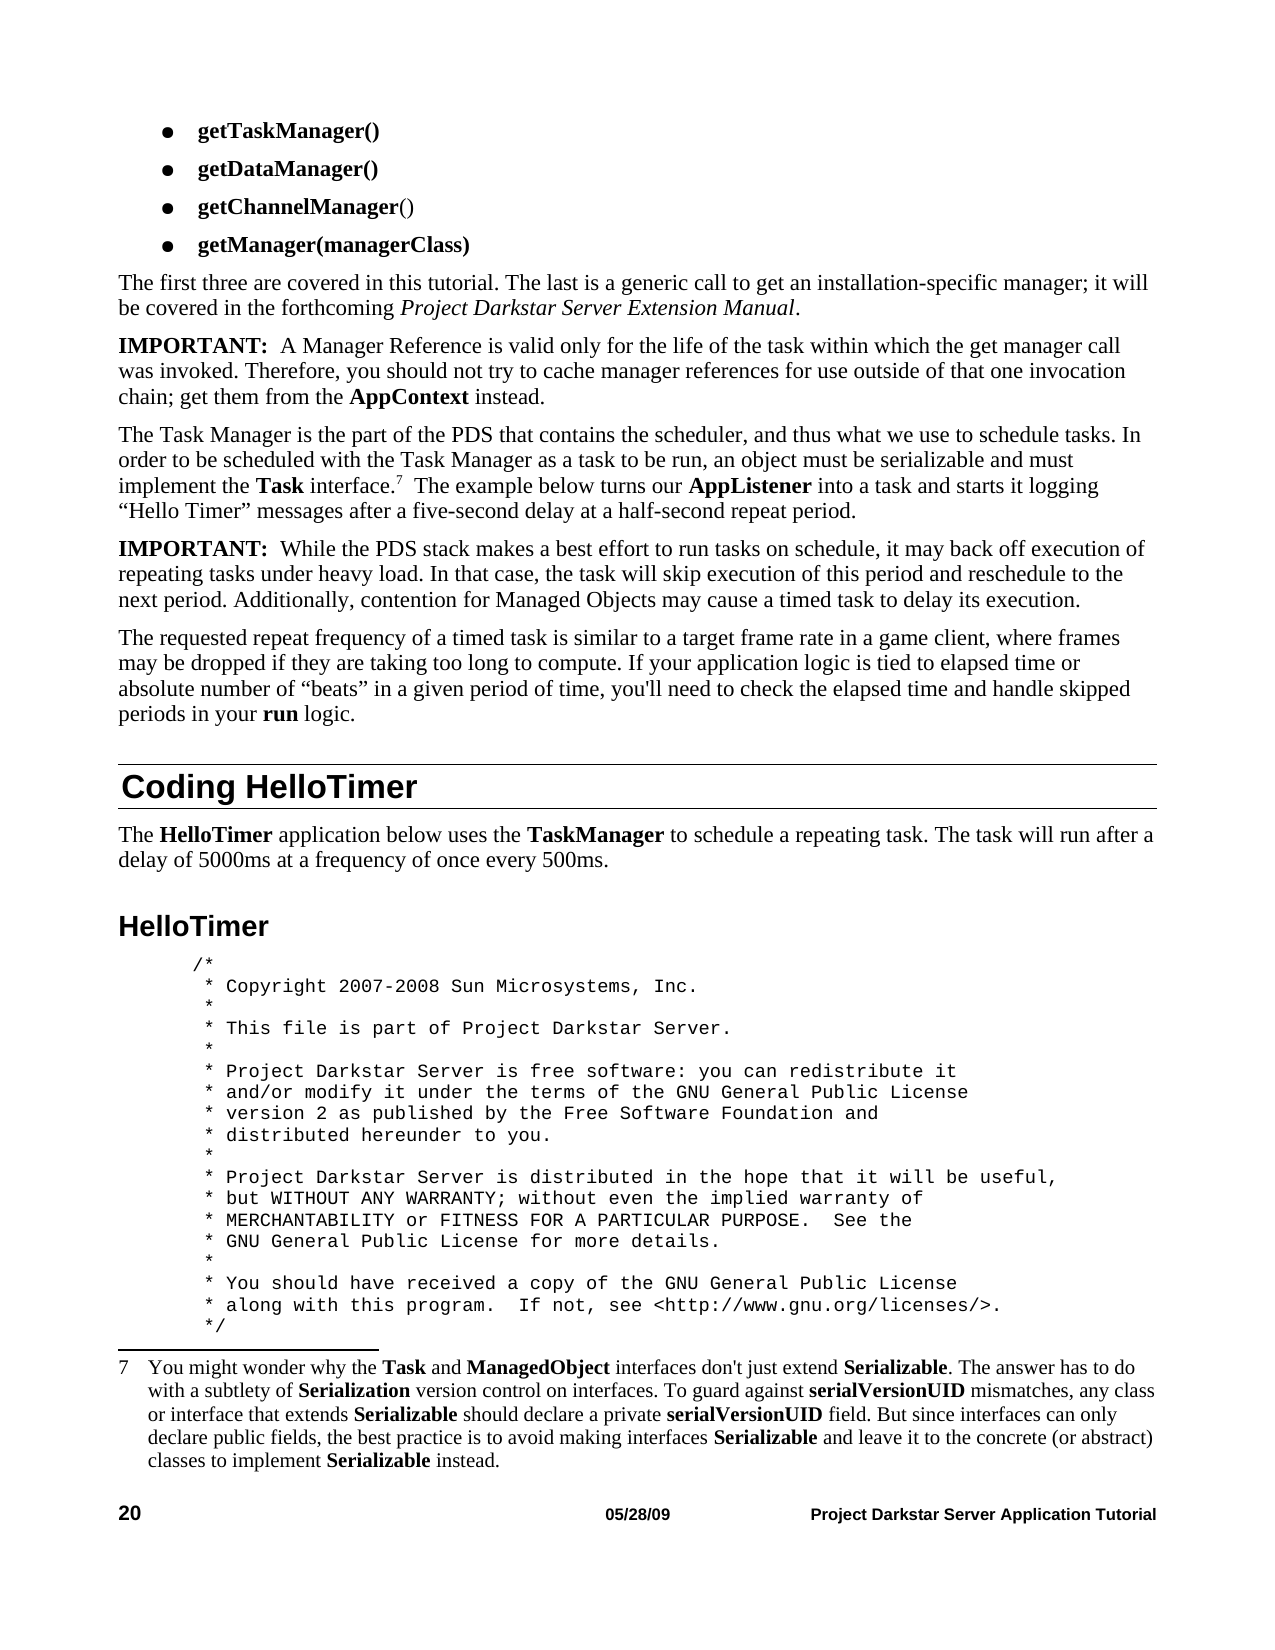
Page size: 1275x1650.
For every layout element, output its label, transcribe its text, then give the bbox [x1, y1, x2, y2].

text * [192, 998, 1098, 1019]
text IMPORTANT: While the PDS stack makes a best effort to run tasks on schedule, it may back off execution of repeating tasks under heavy load. In that case, the task will skip execution of this period and reschedule to the next period. Additionally, contention for Managed Objects may cause a timed task to delay its execution. [118, 536, 1157, 612]
subtitle Coding HelloTimer [118, 765, 1157, 808]
text * MERCHANTABILITY or FITNESS FOR A PARTICULAR PURPOSE. See the [192, 1210, 1098, 1232]
list getChannelManager() [192, 194, 1157, 219]
list getManager(managerClass) [192, 232, 1157, 257]
text * Project Darkstar Server is distributed in the hope that it will be useful, [192, 1168, 1098, 1189]
text * distributed hereunder to you. [192, 1125, 1098, 1147]
text * version 2 as published by the Free Software Foundation and [192, 1104, 1098, 1125]
text * but WITHOUT ANY WARRANTY; without even the implied warranty of [192, 1189, 1098, 1210]
list getDataManager() [192, 156, 1157, 181]
text The requested repeat frequency of a timed task is similar to a target frame rate in a game client, where frames may be dropped if they are taking too long to compute. If your application logic is tied to elapsed time or absolute number of “beats” in a given period of time, you'll need to check the elapsed time and handle skipped periods in your run logic. [118, 625, 1157, 726]
text * and/or modify it under the terms of the GNU General Public License [192, 1083, 1098, 1104]
list getTaskManager() [192, 118, 1157, 143]
text * Project Darkstar Server is free software: you can redistribute it [192, 1062, 1098, 1083]
text You might wonder why the Task and ManagedObject interfaces don't just extend Serializable. The answer has to do with a subtlety of Serialization version control on interfaces. To guard against serialVersionUID mismatches, any class or interface that extends Serializable should declare a private serialVersionUID field. But since interfaces can only declare public fields, the best practice is to avoid making interfaces Serializable and leave it to the concrete (or abstract) classes to implement Serializable instead. [118, 1356, 1157, 1472]
text The Task Manager is the part of the PDS that contains the scheduler, and thus what we use to schedule tasks. In order to be scheduled with the Task Manager as a task to be run, an object must be serializable and must implement the Task interface. The example below turns our AppListener into a task and starts it logging “Hello Timer” messages after a five-second delay at a half-second repeat period. [118, 422, 1157, 523]
text * GNU General Public License for more details. [192, 1232, 1098, 1253]
text */ [192, 1317, 1098, 1338]
text * along with this program. If not, see <http://www.gnu.org/licenses/>. [192, 1295, 1098, 1317]
text * [192, 1147, 1098, 1168]
text * [192, 1040, 1098, 1062]
text /* [192, 955, 1098, 977]
text The first three are covered in this tutorial. The last is a generic call to get an installation-specific manager; it will be covered in the forthcoming Project Darkstar Server Extension Manual. [118, 270, 1157, 321]
text * This file is part of Project Darkstar Server. [192, 1019, 1098, 1040]
text The HelloTimer application below uses the TaskManager to schedule a repeating task. The task will run after a delay of 5000ms at a frequency of once every 500ms. [118, 822, 1157, 873]
text IMPORTANT: A Manager Reference is valid only for the life of the task within which the get manager call was invoked. Therefore, you should not try to cache manager references for use outside of that one invocation chain; get them from the AppContext instead. [118, 333, 1157, 409]
text * [192, 1253, 1098, 1274]
text * You should have received a copy of the GNU General Public License [192, 1274, 1098, 1295]
subtitle HelloTimer [118, 910, 1157, 943]
text * Copyright 2007-2008 Sun Microsystems, Inc. [192, 977, 1098, 998]
